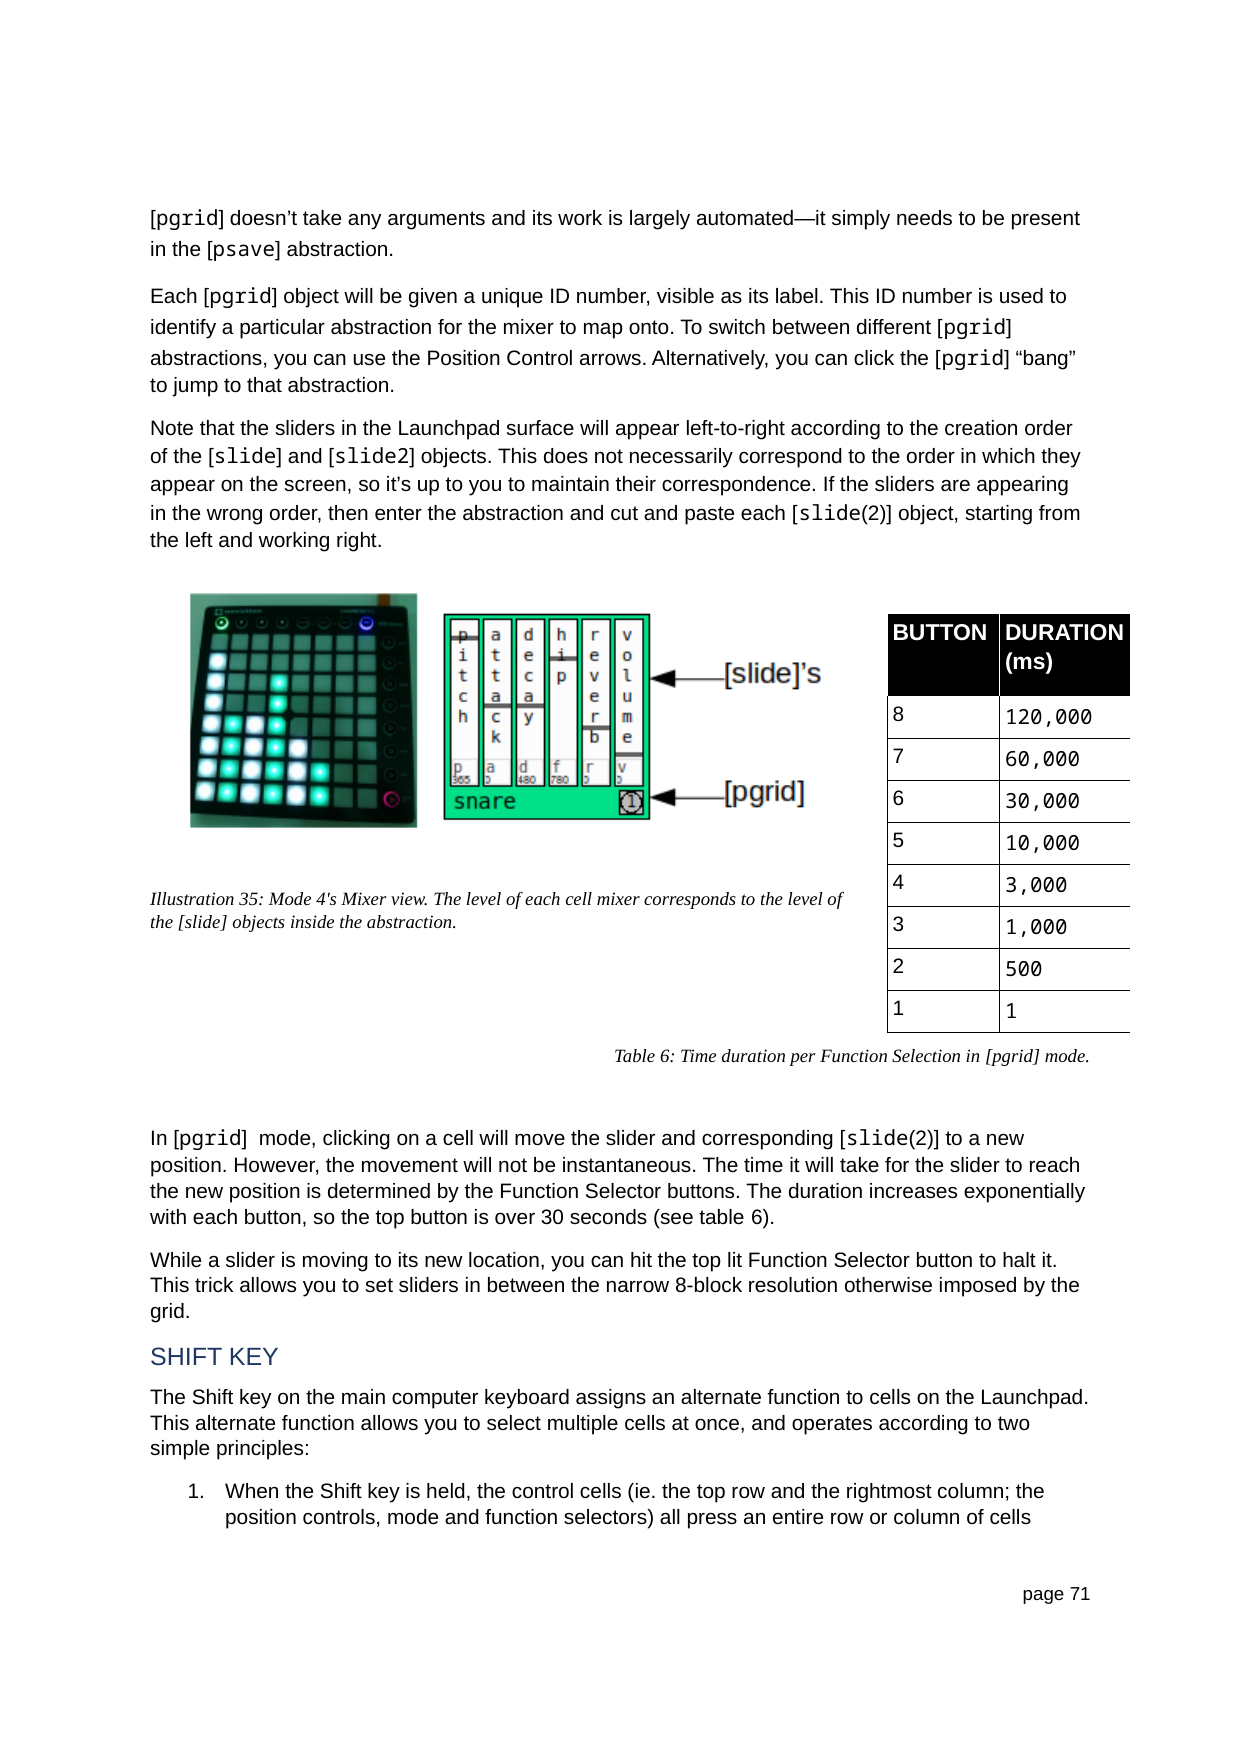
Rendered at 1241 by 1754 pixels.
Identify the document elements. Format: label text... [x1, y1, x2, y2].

table_cell 3 [888, 907, 999, 948]
table_cell 1 [888, 991, 999, 1032]
table_cell 6 [888, 781, 999, 822]
text Note that the sliders in the Launchpad surface will appear left-to-right according to the creation order of the [slide] and [slide2] objects. This does not necessarily correspond to the order in which they appear on the screen, so it’s up to you to maintain their correspondence. If the sliders are appearing in the wrong order, then enter the abstraction and cut and paste each [slide(2)] object, starting from the left and working right. [150, 415, 1090, 552]
table_cell 120,000 [1000, 697, 1130, 738]
table_cell 30,000 [1000, 781, 1130, 822]
text While a slider is moving to its new location, you can hit the top lit Function Selector button to halt it. This trick allows you to set sliders in between the narrow 8-block resolution otherwise imposed by the grid. [150, 1247, 1090, 1323]
subtitle SHIFT KEY [150, 1342, 1090, 1370]
table_header DURATION (ms) [1000, 614, 1130, 696]
list When the Shift key is held, the control cells (ie. the top row and the rightmost column; the position controls, mode and function selectors) all press an entire row or column of cells [187, 1479, 1090, 1528]
table_cell 1,000 [1000, 907, 1130, 948]
table_cell 1 [1000, 991, 1130, 1032]
text The Shift key on the main computer keyboard assigns an alternate function to cells on the Launchpad. This alternate function allows you to select multiple cells at once, and operates according to two simple principles: [150, 1384, 1090, 1460]
table_cell 3,000 [1000, 865, 1130, 906]
table_cell 5 [888, 823, 999, 864]
table_cell 500 [1000, 949, 1130, 990]
picture [178, 581, 835, 839]
text Illustration 35: Mode 4's Mixer view. The level of each cell mixer corresponds to the level of the [slide] objects inside the abstraction. [150, 888, 863, 933]
text Table 6: Time duration per Function Selection in [pgrid] mode. [150, 1045, 1090, 1066]
table_cell 8 [888, 697, 999, 738]
text [pgrid] doesn’t take any arguments and its work is largely automated—it simply needs to be present in the [psave] abstraction. [150, 203, 1090, 262]
table_cell 7 [888, 739, 999, 780]
table_cell 60,000 [1000, 739, 1130, 780]
table_header BUTTON [888, 614, 999, 696]
table_cell 2 [888, 949, 999, 990]
text In [pgrid] mode, clicking on a cell will move the slider and corresponding [slide(2)] to a new position. However, the movement will not be instantaneous. The time it will take for the slider to reach the new position is determined by the Function Selector buttons. The duration increases exponentially with each button, so the top button is over 30 seconds (see table 6). [150, 1123, 1090, 1229]
table_cell 10,000 [1000, 823, 1130, 864]
text Each [pgrid] object will be given a unique ID number, visible as its label. This ID number is used to identify a particular abstraction for the mixer to map onto. To switch between different [pgrid] abstractions, you can use the Position Control arrows. Alternatively, you can click the [pgrid] “bang” to jump to that abstraction. [150, 281, 1090, 397]
table_cell 4 [888, 865, 999, 906]
